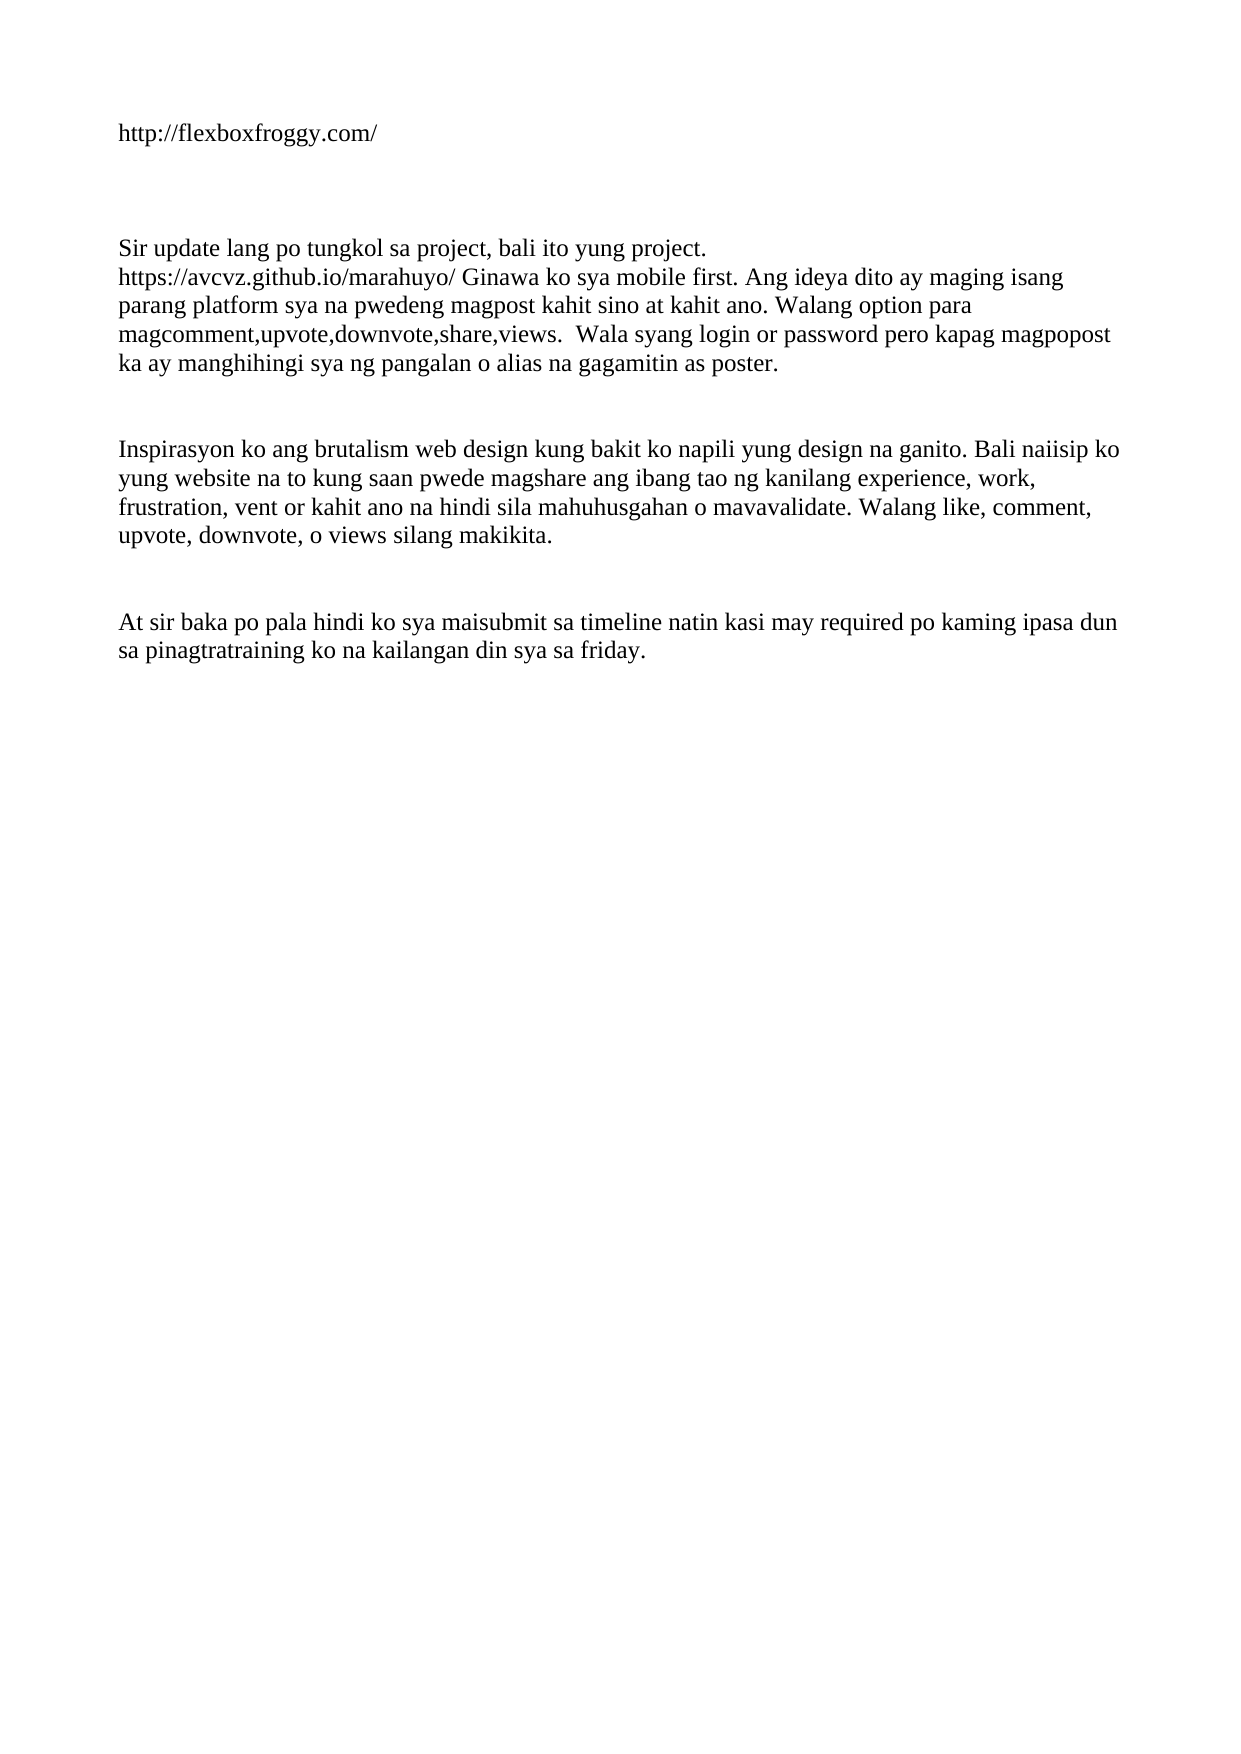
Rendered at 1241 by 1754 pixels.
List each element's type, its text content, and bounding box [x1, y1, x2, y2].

text https://avcvz.github.io/marahuyo/ Ginawa ko sya mobile first. Ang ideya dito ay maging isang parang platform sya na pwedeng magpost kahit sino at kahit ano. Walang option para magcomment,upvote,downvote,share,views. Wala syang login or password pero kapag magpopost ka ay manghihingi sya ng pangalan o alias na gagamitin as poster. [118, 262, 1122, 377]
text At sir baka po pala hindi ko sya maisubmit sa timeline natin kasi may required po kaming ipasa dun sa pinagtratraining ko na kailangan din sya sa friday. [118, 607, 1122, 664]
text Inspirasyon ko ang brutalism web design kung bakit ko napili yung design na ganito. Bali naiisip ko yung website na to kung saan pwede magshare ang ibang tao ng kanilang experience, work, frustration, vent or kahit ano na hindi sila mahuhusgahan o mavavalidate. Walang like, comment, upvote, downvote, o views silang makikita. [118, 434, 1122, 549]
text Sir update lang po tungkol sa project, bali ito yung project. [118, 233, 1122, 262]
text http://flexboxfroggy.com/ [118, 118, 1122, 147]
